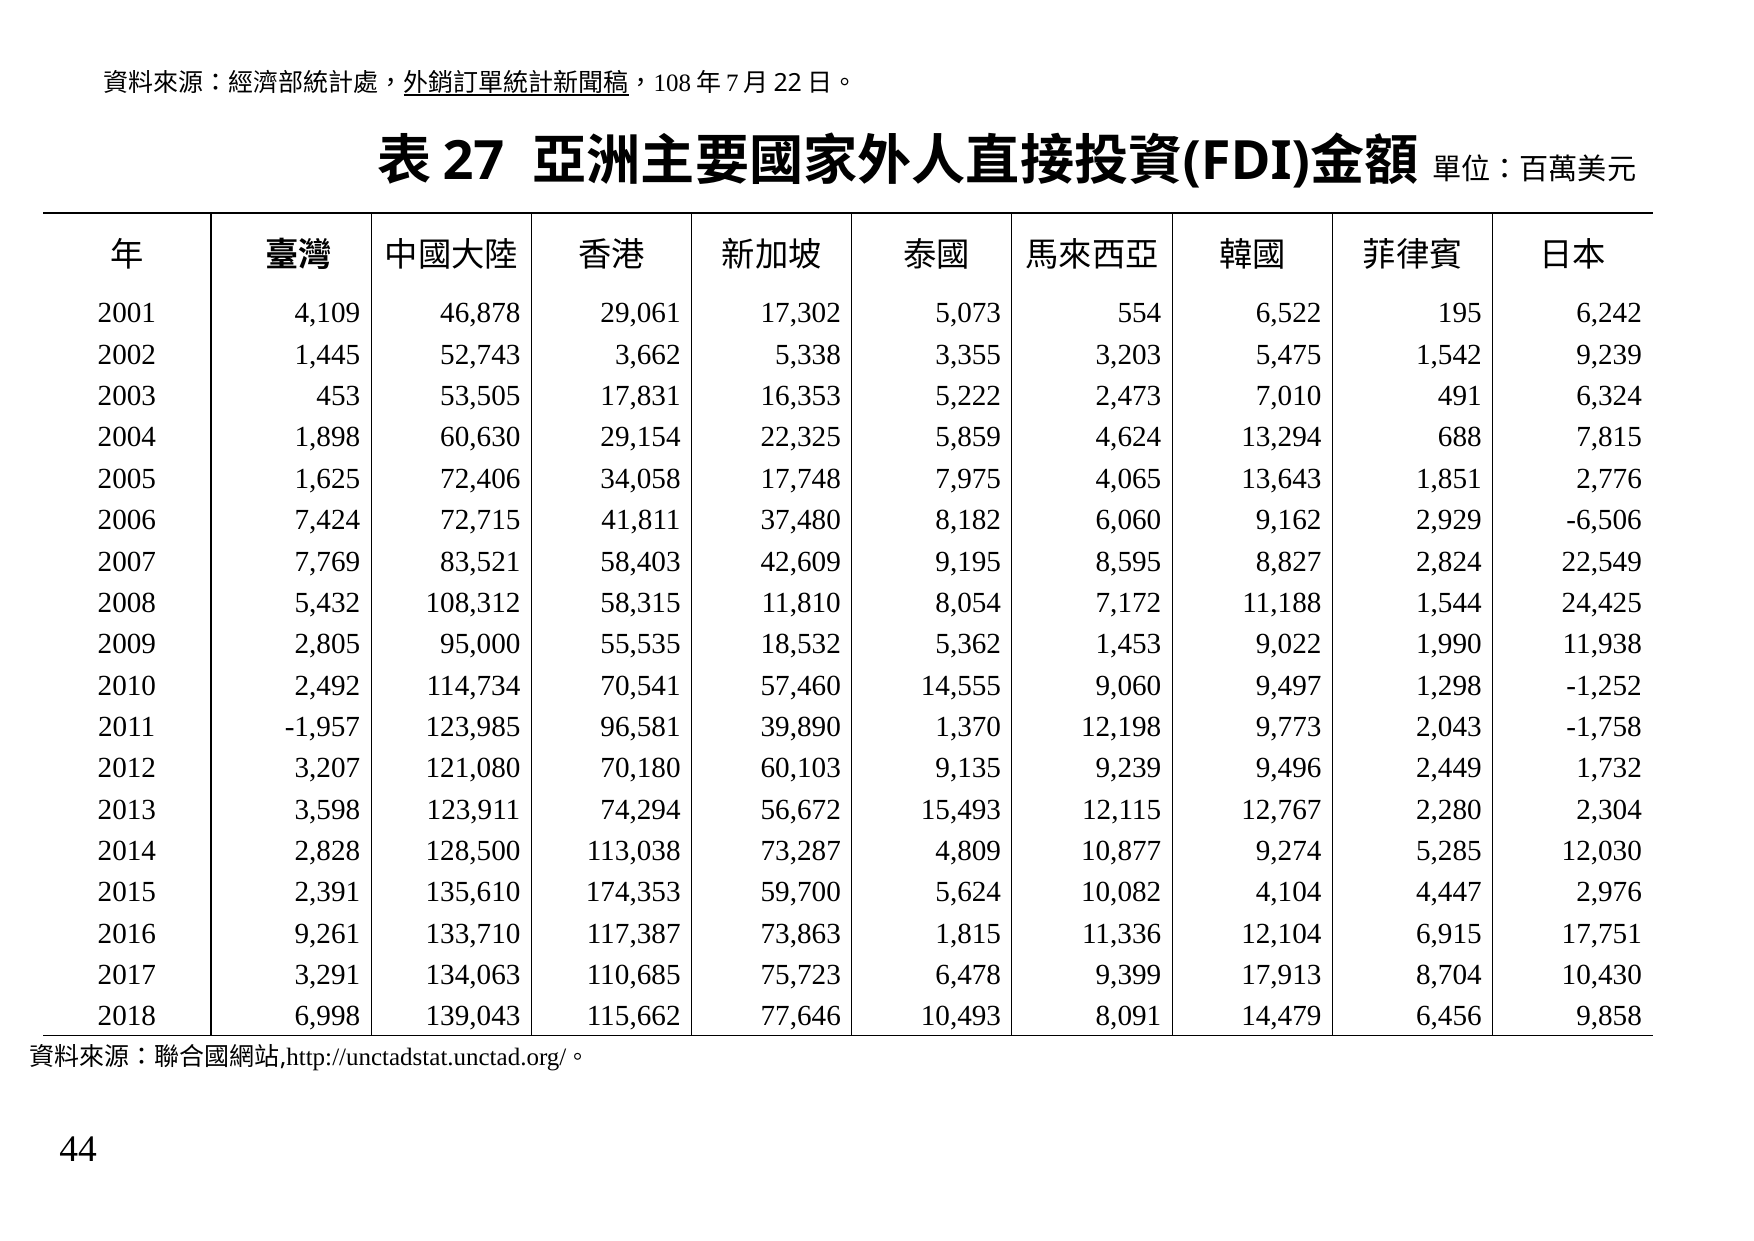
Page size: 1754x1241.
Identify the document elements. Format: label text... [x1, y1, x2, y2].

table_cell 3,662 [532, 333, 691, 373]
table_cell 4,624 [1012, 415, 1172, 456]
table_cell 6,998 [212, 993, 371, 1035]
table_cell 2,043 [1333, 704, 1492, 745]
table_cell 77,646 [692, 993, 851, 1035]
table_header 馬來西亞 [1012, 214, 1172, 290]
table_header 新加坡 [692, 214, 851, 290]
table_cell 688 [1333, 415, 1492, 456]
table_cell -6,506 [1493, 498, 1653, 538]
table_cell 16,353 [692, 374, 851, 414]
table_cell 2,976 [1493, 869, 1653, 911]
table_cell 9,162 [1173, 498, 1332, 538]
table_cell 6,456 [1333, 993, 1492, 1035]
table_cell 554 [1012, 291, 1172, 332]
table_cell 17,913 [1173, 952, 1332, 993]
table_cell 55,535 [532, 621, 691, 662]
table_cell 11,188 [1173, 581, 1332, 621]
table_cell 22,325 [692, 415, 851, 456]
table_cell 1,732 [1493, 745, 1653, 787]
table_cell 1,815 [852, 911, 1011, 952]
table_cell 174,353 [532, 869, 691, 911]
table_cell 58,403 [532, 540, 691, 580]
table_cell 134,063 [372, 952, 531, 993]
table_cell 39,890 [692, 704, 851, 745]
table_cell 4,104 [1173, 869, 1332, 911]
table_cell 41,811 [532, 498, 691, 538]
table_cell 110,685 [532, 952, 691, 993]
table_cell 2015 [43, 869, 210, 911]
table_cell 52,743 [372, 333, 531, 373]
table_cell 9,022 [1173, 621, 1332, 662]
table_cell 5,338 [692, 333, 851, 373]
table_cell 2,929 [1333, 498, 1492, 538]
table_cell 2,776 [1493, 457, 1653, 497]
table_cell 2016 [43, 911, 210, 952]
table_cell 5,475 [1173, 333, 1332, 373]
table_cell 17,748 [692, 457, 851, 497]
table_cell 74,294 [532, 787, 691, 828]
table_cell 2017 [43, 952, 210, 993]
table_cell 29,154 [532, 415, 691, 456]
table_header 臺灣 [212, 214, 371, 290]
table_cell 4,809 [852, 828, 1011, 869]
table_cell 2,473 [1012, 374, 1172, 414]
table_cell 128,500 [372, 828, 531, 869]
table_cell 5,432 [212, 581, 371, 621]
table_cell 7,769 [212, 540, 371, 580]
table_cell 2,304 [1493, 787, 1653, 828]
table_cell 53,505 [372, 374, 531, 414]
table_cell 12,115 [1012, 787, 1172, 828]
table_cell 2009 [43, 621, 210, 662]
table_cell 2012 [43, 745, 210, 787]
table_cell 2,391 [212, 869, 371, 911]
table_cell 139,043 [372, 993, 531, 1035]
table_cell 22,549 [1493, 540, 1653, 580]
table_cell 2,449 [1333, 745, 1492, 787]
table_cell 6,478 [852, 952, 1011, 993]
table_cell 10,877 [1012, 828, 1172, 869]
table_cell 12,767 [1173, 787, 1332, 828]
table_cell 12,030 [1493, 828, 1653, 869]
table_cell 5,362 [852, 621, 1011, 662]
table_cell 6,324 [1493, 374, 1653, 414]
table_cell 9,261 [212, 911, 371, 952]
table_cell 113,038 [532, 828, 691, 869]
table_cell 58,315 [532, 581, 691, 621]
table_cell 195 [1333, 291, 1492, 332]
table_cell 491 [1333, 374, 1492, 414]
table_cell 5,222 [852, 374, 1011, 414]
table_cell 7,815 [1493, 415, 1653, 456]
table_cell 2005 [43, 457, 210, 497]
table_cell 8,704 [1333, 952, 1492, 993]
table_cell 115,662 [532, 993, 691, 1035]
table_cell 6,242 [1493, 291, 1653, 332]
table_cell 3,291 [212, 952, 371, 993]
table_cell -1,758 [1493, 704, 1653, 745]
table_cell 96,581 [532, 704, 691, 745]
table_cell 29,061 [532, 291, 691, 332]
table_cell 2014 [43, 828, 210, 869]
table_cell 4,065 [1012, 457, 1172, 497]
table_cell 60,630 [372, 415, 531, 456]
table_cell 2010 [43, 663, 210, 704]
table_cell 4,447 [1333, 869, 1492, 911]
table_cell 6,522 [1173, 291, 1332, 332]
table_cell 2002 [43, 333, 210, 373]
table_cell 8,182 [852, 498, 1011, 538]
table_cell 42,609 [692, 540, 851, 580]
table_cell 2013 [43, 787, 210, 828]
table_cell 1,445 [212, 333, 371, 373]
table_cell 2,824 [1333, 540, 1492, 580]
table_cell 123,985 [372, 704, 531, 745]
table_cell 72,406 [372, 457, 531, 497]
table_cell 9,239 [1012, 745, 1172, 787]
table_cell 59,700 [692, 869, 851, 911]
table_cell 1,453 [1012, 621, 1172, 662]
table_cell 11,810 [692, 581, 851, 621]
table_cell 9,496 [1173, 745, 1332, 787]
table_cell 6,915 [1333, 911, 1492, 952]
table_cell 70,180 [532, 745, 691, 787]
table_header 韓國 [1173, 214, 1332, 290]
table_cell 18,532 [692, 621, 851, 662]
table_cell 7,424 [212, 498, 371, 538]
table_cell 8,054 [852, 581, 1011, 621]
table_header 菲律賓 [1333, 214, 1492, 290]
table_cell 5,859 [852, 415, 1011, 456]
table_cell 135,610 [372, 869, 531, 911]
table_cell 4,109 [212, 291, 371, 332]
table_cell 114,734 [372, 663, 531, 704]
table_cell 1,625 [212, 457, 371, 497]
table_cell 57,460 [692, 663, 851, 704]
table_cell 11,938 [1493, 621, 1653, 662]
table_cell 1,542 [1333, 333, 1492, 373]
table_cell 1,298 [1333, 663, 1492, 704]
table_cell 108,312 [372, 581, 531, 621]
table_cell 123,911 [372, 787, 531, 828]
table_cell 3,203 [1012, 333, 1172, 373]
table_cell 9,399 [1012, 952, 1172, 993]
table_cell 117,387 [532, 911, 691, 952]
table_cell 72,715 [372, 498, 531, 538]
table_header 香港 [532, 214, 691, 290]
table_cell 9,239 [1493, 333, 1653, 373]
table_cell -1,252 [1493, 663, 1653, 704]
table_cell 9,060 [1012, 663, 1172, 704]
table_cell 17,302 [692, 291, 851, 332]
table_cell 46,878 [372, 291, 531, 332]
table_cell 37,480 [692, 498, 851, 538]
text 資料來源：經濟部統計處，外銷訂單統計新聞稿，108年7月22日。 [103, 62, 1636, 99]
table_cell 1,370 [852, 704, 1011, 745]
table_cell 7,010 [1173, 374, 1332, 414]
table_cell 95,000 [372, 621, 531, 662]
table_cell 7,172 [1012, 581, 1172, 621]
table_cell 9,773 [1173, 704, 1332, 745]
table_cell 34,058 [532, 457, 691, 497]
table_cell 56,672 [692, 787, 851, 828]
table_cell 6,060 [1012, 498, 1172, 538]
table_cell 2007 [43, 540, 210, 580]
table_cell 14,479 [1173, 993, 1332, 1035]
table_cell 13,294 [1173, 415, 1332, 456]
table_cell 17,751 [1493, 911, 1653, 952]
table_cell 10,493 [852, 993, 1011, 1035]
table_cell 9,858 [1493, 993, 1653, 1035]
table_cell 70,541 [532, 663, 691, 704]
table_cell 2004 [43, 415, 210, 456]
table_cell 10,082 [1012, 869, 1172, 911]
table_cell 17,831 [532, 374, 691, 414]
table_header 泰國 [852, 214, 1011, 290]
table_cell -1,957 [212, 704, 371, 745]
table_cell 3,598 [212, 787, 371, 828]
table_cell 24,425 [1493, 581, 1653, 621]
table_cell 12,198 [1012, 704, 1172, 745]
table_cell 83,521 [372, 540, 531, 580]
table_cell 453 [212, 374, 371, 414]
table_cell 11,336 [1012, 911, 1172, 952]
table_cell 2006 [43, 498, 210, 538]
table_cell 10,430 [1493, 952, 1653, 993]
table_cell 14,555 [852, 663, 1011, 704]
table_cell 15,493 [852, 787, 1011, 828]
table_cell 73,287 [692, 828, 851, 869]
table_cell 8,827 [1173, 540, 1332, 580]
table_cell 8,091 [1012, 993, 1172, 1035]
table_cell 2001 [43, 291, 210, 332]
table_header 中國大陸 [372, 214, 531, 290]
text 表27 亞洲主要國家外人直接投資(FDI)金額 單位：百萬美元 [59, 99, 1636, 212]
table_cell 12,104 [1173, 911, 1332, 952]
table_cell 5,285 [1333, 828, 1492, 869]
table_cell 2018 [43, 993, 210, 1035]
table_header 日本 [1493, 214, 1653, 290]
table_cell 121,080 [372, 745, 531, 787]
table_cell 13,643 [1173, 457, 1332, 497]
table_cell 1,898 [212, 415, 371, 456]
table_cell 8,595 [1012, 540, 1172, 580]
table_cell 2003 [43, 374, 210, 414]
table_cell 1,544 [1333, 581, 1492, 621]
table_cell 1,851 [1333, 457, 1492, 497]
table_cell 5,073 [852, 291, 1011, 332]
text 資料來源：聯合國網站,http://unctadstat.unctad.org/。 [29, 1036, 1636, 1073]
table_header 年 [43, 214, 210, 290]
table_cell 9,274 [1173, 828, 1332, 869]
table_cell 133,710 [372, 911, 531, 952]
table_cell 2,492 [212, 663, 371, 704]
table_cell 3,207 [212, 745, 371, 787]
table_cell 75,723 [692, 952, 851, 993]
table_cell 2,805 [212, 621, 371, 662]
table_cell 2,280 [1333, 787, 1492, 828]
table_cell 2011 [43, 704, 210, 745]
table_cell 5,624 [852, 869, 1011, 911]
table_cell 73,863 [692, 911, 851, 952]
table_cell 9,135 [852, 745, 1011, 787]
table_cell 2,828 [212, 828, 371, 869]
table_cell 9,195 [852, 540, 1011, 580]
table_cell 2008 [43, 581, 210, 621]
table_cell 3,355 [852, 333, 1011, 373]
table_cell 1,990 [1333, 621, 1492, 662]
table_cell 7,975 [852, 457, 1011, 497]
table_cell 9,497 [1173, 663, 1332, 704]
table_cell 60,103 [692, 745, 851, 787]
